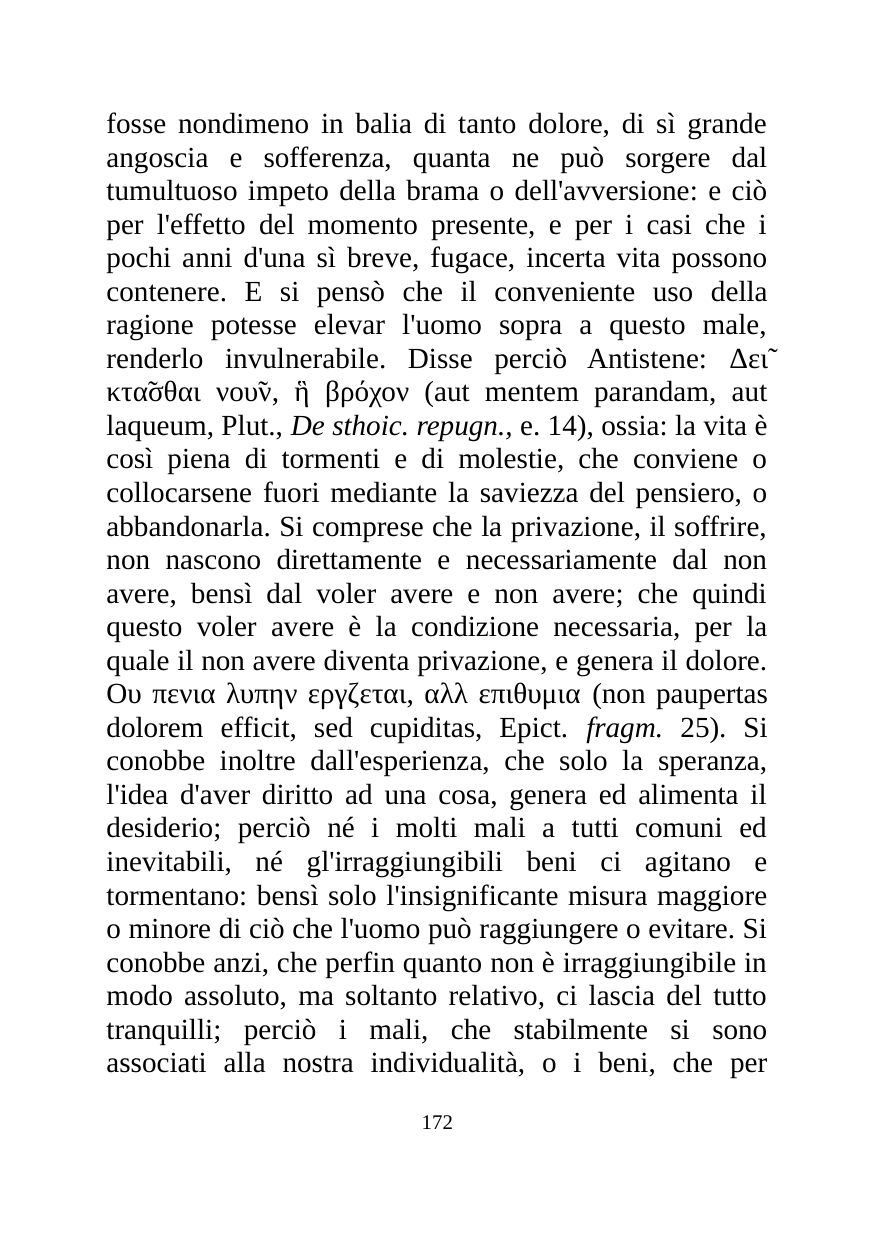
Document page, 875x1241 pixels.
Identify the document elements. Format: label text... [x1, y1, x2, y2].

text fosse nondimeno in balia di tanto dolore, di sì grande angoscia e sofferenza, quanta ne può sorgere dal tumultuoso impeto della brama o dell'avversione: e ciò per l'effetto del momento presente, e per i casi che i pochi anni d'una sì breve, fugace, incerta vita possono contenere. E si pensò che il conveniente uso della ragione potesse elevar l'uomo sopra a questo male, renderlo invulnerabile. Disse perciò Antistene: Δει̃ κτα̃σθαι νου̃ν, ἣ βρόχον (aut mentem parandam, aut laqueum, Plut., De sthoic. repugn., e. 14), ossia: la vita è così piena di tormenti e di molestie, che conviene o collocarsene fuori mediante la saviezza del pensiero, o abbandonarla. Si comprese che la privazione, il soffrire, non nascono direttamente e necessariamente dal non avere, bensì dal voler avere e non avere; che quindi questo voler avere è la condizione necessaria, per la quale il non avere diventa privazione, e genera il dolore. Ου πενια λυπην εργζεται, αλλ επιθυμια (non paupertas dolorem efficit, sed cupiditas, Epict. fragm. 25). Si conobbe inoltre dall'esperienza, che solo la speranza, l'idea d'aver diritto ad una cosa, genera ed alimenta il desiderio; perciò né i molti mali a tutti comuni ed inevitabili, né gl'irraggiungibili beni ci agitano e tormentano: bensì solo l'insignificante misura maggiore o minore di ciò che l'uomo può raggiungere o evitare. Si conobbe anzi, che perfin quanto non è irraggiungibile in modo assoluto, ma soltanto relativo, ci lascia del tutto tranquilli; perciò i mali, che stabilmente si sono associati alla nostra individualità, o i beni, che per [106, 106, 768, 1079]
